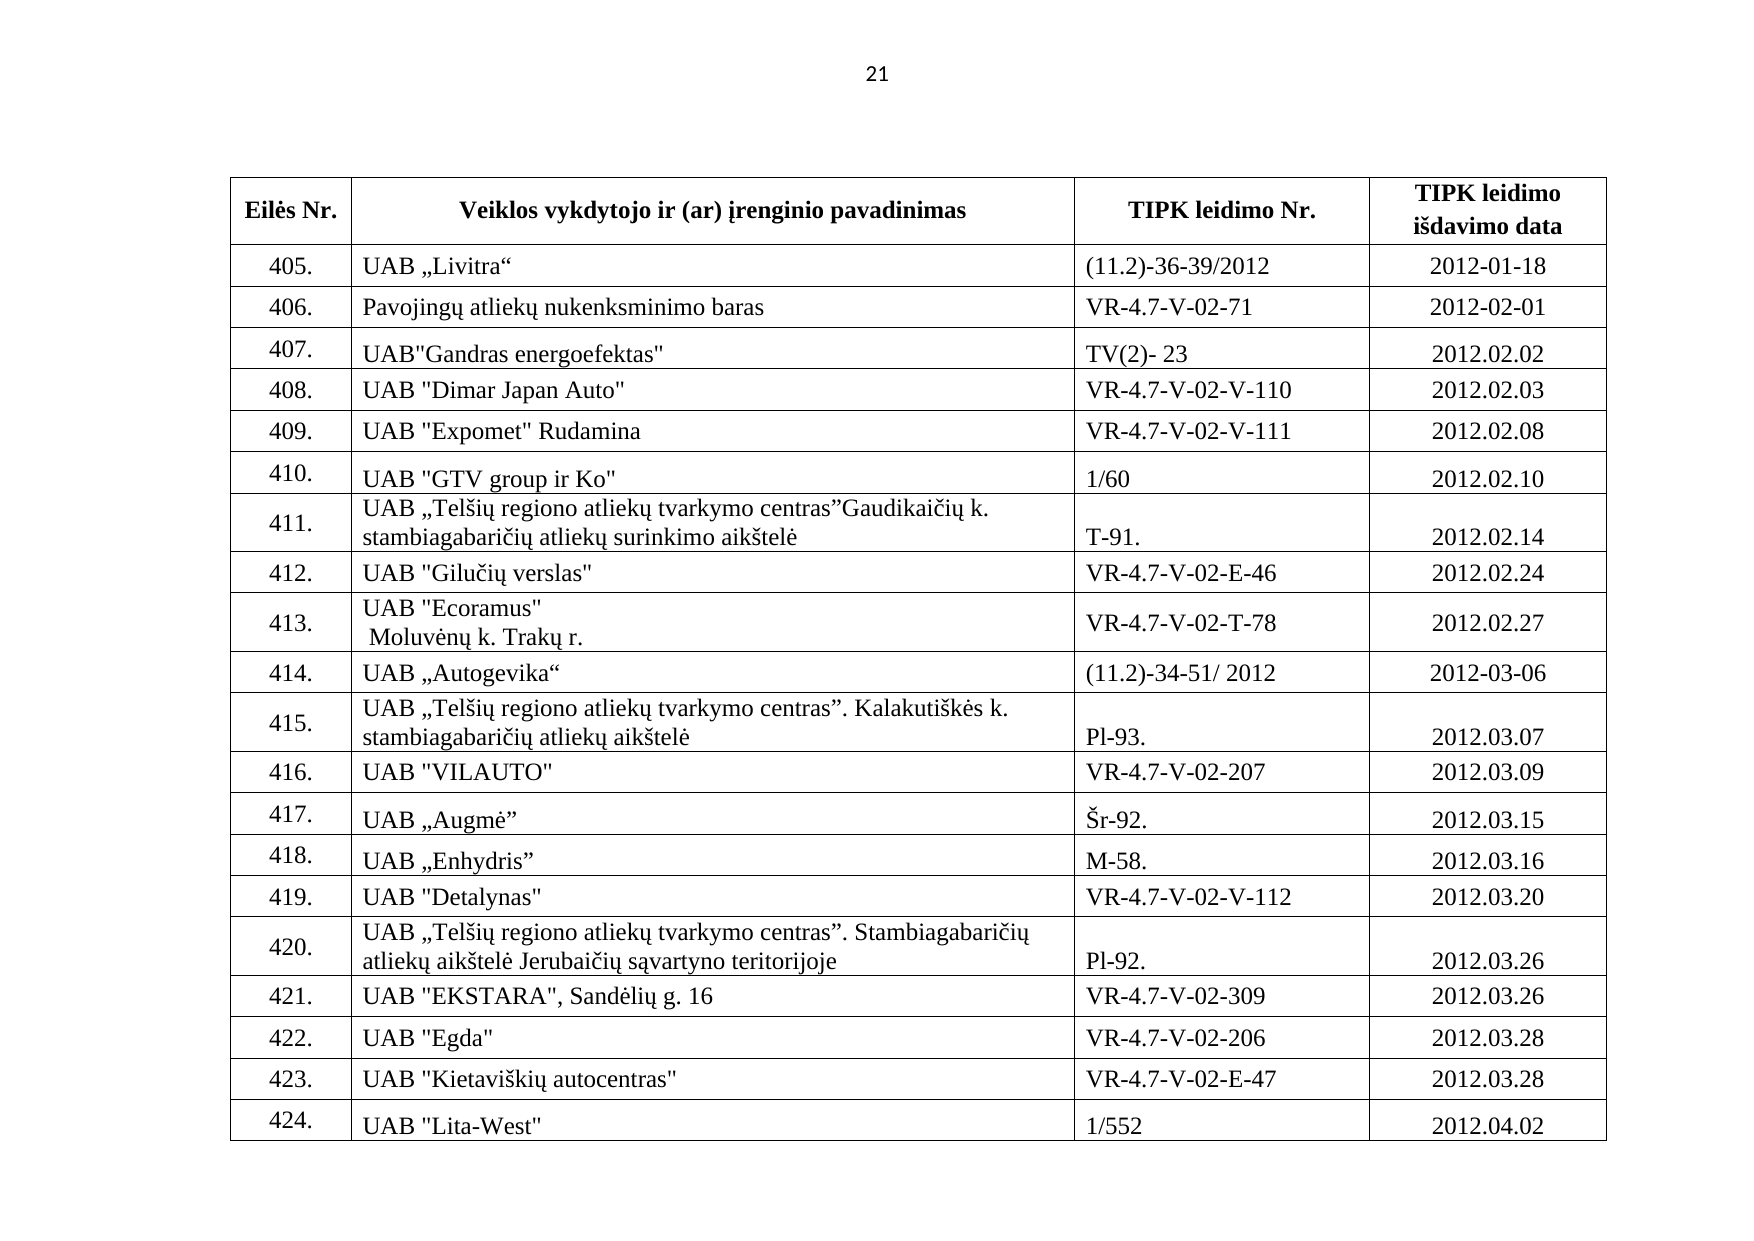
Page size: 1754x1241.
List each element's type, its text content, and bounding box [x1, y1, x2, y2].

table_cell VR-4.7-V-02-V-110 [1075, 369, 1369, 410]
table_cell 2012.02.27 [1370, 593, 1606, 651]
table_cell (11.2)-34-51/ 2012 [1075, 652, 1369, 692]
table_cell UAB „Telšių regiono atliekų tvarkymo centras”. Kalakutiškės k. stambiagabaričių atliekų aikštelė [352, 693, 1074, 751]
table_cell 2012.03.26 [1370, 917, 1606, 975]
table_cell UAB „Autogevika“ [352, 652, 1074, 692]
table_cell 417. [231, 793, 351, 833]
table_cell 423. [231, 1059, 351, 1099]
table_cell TV(2)- 23 [1075, 328, 1369, 368]
table_cell UAB „Enhydris” [352, 835, 1074, 875]
table_cell 411. [231, 494, 351, 551]
table_cell VR-4.7-V-02-71 [1075, 287, 1369, 327]
table_cell 2012.03.09 [1370, 752, 1606, 792]
table_cell UAB "VILAUTO" [352, 752, 1074, 792]
table_header TIPK leidimo išdavimo data [1370, 178, 1606, 244]
table_cell T-91. [1075, 494, 1369, 551]
table_cell UAB „Telšių regiono atliekų tvarkymo centras”Gaudikaičių k. stambiagabaričių atliekų surinkimo aikštelė [352, 494, 1074, 551]
table_cell UAB "EKSTARA", Sandėlių g. 16 [352, 976, 1074, 1016]
table_cell 2012.02.10 [1370, 452, 1606, 492]
table_cell VR-4.7-V-02-V-112 [1075, 876, 1369, 916]
table_cell 416. [231, 752, 351, 792]
table_cell UAB „Augmė” [352, 793, 1074, 833]
table_cell UAB "Kietaviškių autocentras" [352, 1059, 1074, 1099]
table_cell Šr-92. [1075, 793, 1369, 833]
table_cell 2012-02-01 [1370, 287, 1606, 327]
table_cell UAB "Gilučių verslas" [352, 552, 1074, 592]
table_cell VR-4.7-V-02-E-46 [1075, 552, 1369, 592]
table_cell 2012.03.16 [1370, 835, 1606, 875]
table_cell 2012-03-06 [1370, 652, 1606, 692]
table_cell 421. [231, 976, 351, 1016]
table_cell 2012.02.03 [1370, 369, 1606, 410]
table_cell UAB "Expomet" Rudamina [352, 411, 1074, 451]
table_cell UAB "Ecoramus" Moluvėnų k. Trakų r. [352, 593, 1074, 651]
table_cell UAB"Gandras energoefektas" [352, 328, 1074, 368]
table_cell 420. [231, 917, 351, 975]
table_cell 424. [231, 1100, 351, 1140]
table_cell 2012.02.14 [1370, 494, 1606, 551]
table_cell UAB "Egda" [352, 1017, 1074, 1057]
table_cell UAB "GTV group ir Ko" [352, 452, 1074, 492]
table_header Veiklos vykdytojo ir (ar) įrenginio pavadinimas [352, 178, 1074, 244]
table_cell (11.2)-36-39/2012 [1075, 245, 1369, 286]
table_cell VR-4.7-V-02-206 [1075, 1017, 1369, 1057]
table_cell Pavojingų atliekų nukenksminimo baras [352, 287, 1074, 327]
table_cell 415. [231, 693, 351, 751]
table_cell UAB „Livitra“ [352, 245, 1074, 286]
table_cell 2012.03.28 [1370, 1017, 1606, 1057]
table_cell 408. [231, 369, 351, 410]
table_cell UAB "Detalynas" [352, 876, 1074, 916]
table_cell 419. [231, 876, 351, 916]
table_cell VR-4.7-V-02-309 [1075, 976, 1369, 1016]
table_cell VR-4.7-V-02-T-78 [1075, 593, 1369, 651]
table_cell 2012.03.26 [1370, 976, 1606, 1016]
table_cell 410. [231, 452, 351, 492]
table_cell M-58. [1075, 835, 1369, 875]
table_cell 2012.02.08 [1370, 411, 1606, 451]
table_cell Pl-92. [1075, 917, 1369, 975]
table_header TIPK leidimo Nr. [1075, 178, 1369, 244]
table_cell UAB "Dimar Japan Auto" [352, 369, 1074, 410]
table_cell 2012-01-18 [1370, 245, 1606, 286]
table_cell Pl-93. [1075, 693, 1369, 751]
table_cell 2012.02.24 [1370, 552, 1606, 592]
table_cell 2012.04.02 [1370, 1100, 1606, 1140]
table_cell 2012.03.15 [1370, 793, 1606, 833]
table_cell VR-4.7-V-02-207 [1075, 752, 1369, 792]
table_cell 1/552 [1075, 1100, 1369, 1140]
table_cell UAB "Lita-West" [352, 1100, 1074, 1140]
table_cell 406. [231, 287, 351, 327]
table_cell 2012.03.20 [1370, 876, 1606, 916]
table_cell UAB „Telšių regiono atliekų tvarkymo centras”. Stambiagabaričių atliekų aikštelė Jerubaičių sąvartyno teritorijoje [352, 917, 1074, 975]
table_cell VR-4.7-V-02-E-47 [1075, 1059, 1369, 1099]
table_header Eilės Nr. [231, 178, 351, 244]
table_cell VR-4.7-V-02-V-111 [1075, 411, 1369, 451]
table_cell 405. [231, 245, 351, 286]
table_cell 2012.03.07 [1370, 693, 1606, 751]
table_cell 412. [231, 552, 351, 592]
table_cell 1/60 [1075, 452, 1369, 492]
table_cell 409. [231, 411, 351, 451]
table_cell 413. [231, 593, 351, 651]
table_cell 422. [231, 1017, 351, 1057]
table_cell 418. [231, 835, 351, 875]
table_cell 407. [231, 328, 351, 368]
table_cell 2012.02.02 [1370, 328, 1606, 368]
table_cell 414. [231, 652, 351, 692]
table_cell 2012.03.28 [1370, 1059, 1606, 1099]
